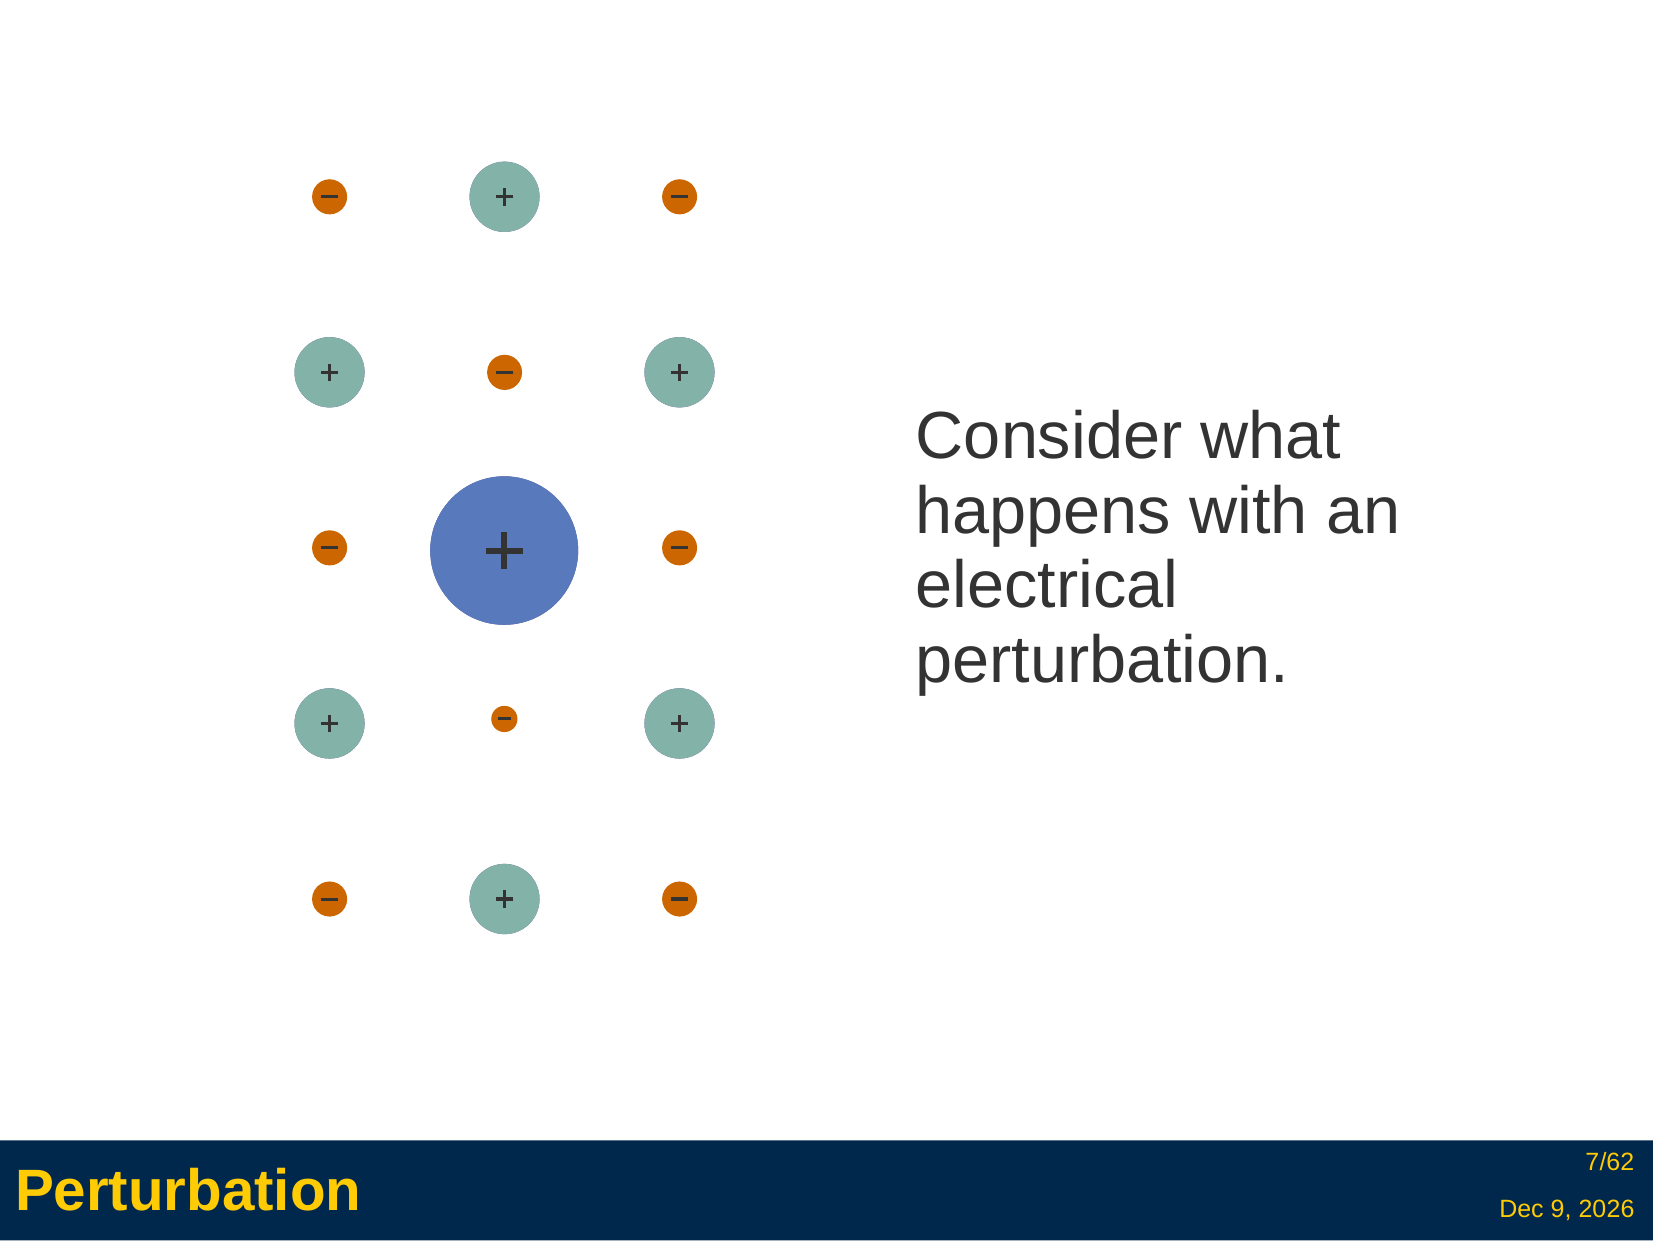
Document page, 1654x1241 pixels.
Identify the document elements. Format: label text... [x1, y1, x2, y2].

list Consider what happens with an electrical perturbation. [845, 75, 1572, 1021]
text_box [312, 179, 348, 215]
text_box [469, 161, 540, 232]
text_box [294, 337, 365, 408]
text_box [644, 688, 715, 759]
text_box [430, 476, 579, 625]
text_box [491, 705, 518, 733]
text_box [487, 354, 523, 391]
text_box [662, 530, 698, 566]
text_box [662, 881, 698, 917]
text_box [294, 688, 365, 759]
text_box [312, 881, 348, 917]
text_box [662, 179, 698, 215]
text_box [469, 863, 540, 935]
text_box [312, 530, 348, 566]
text_box [644, 337, 715, 408]
title Perturbation [14, 1140, 1380, 1241]
